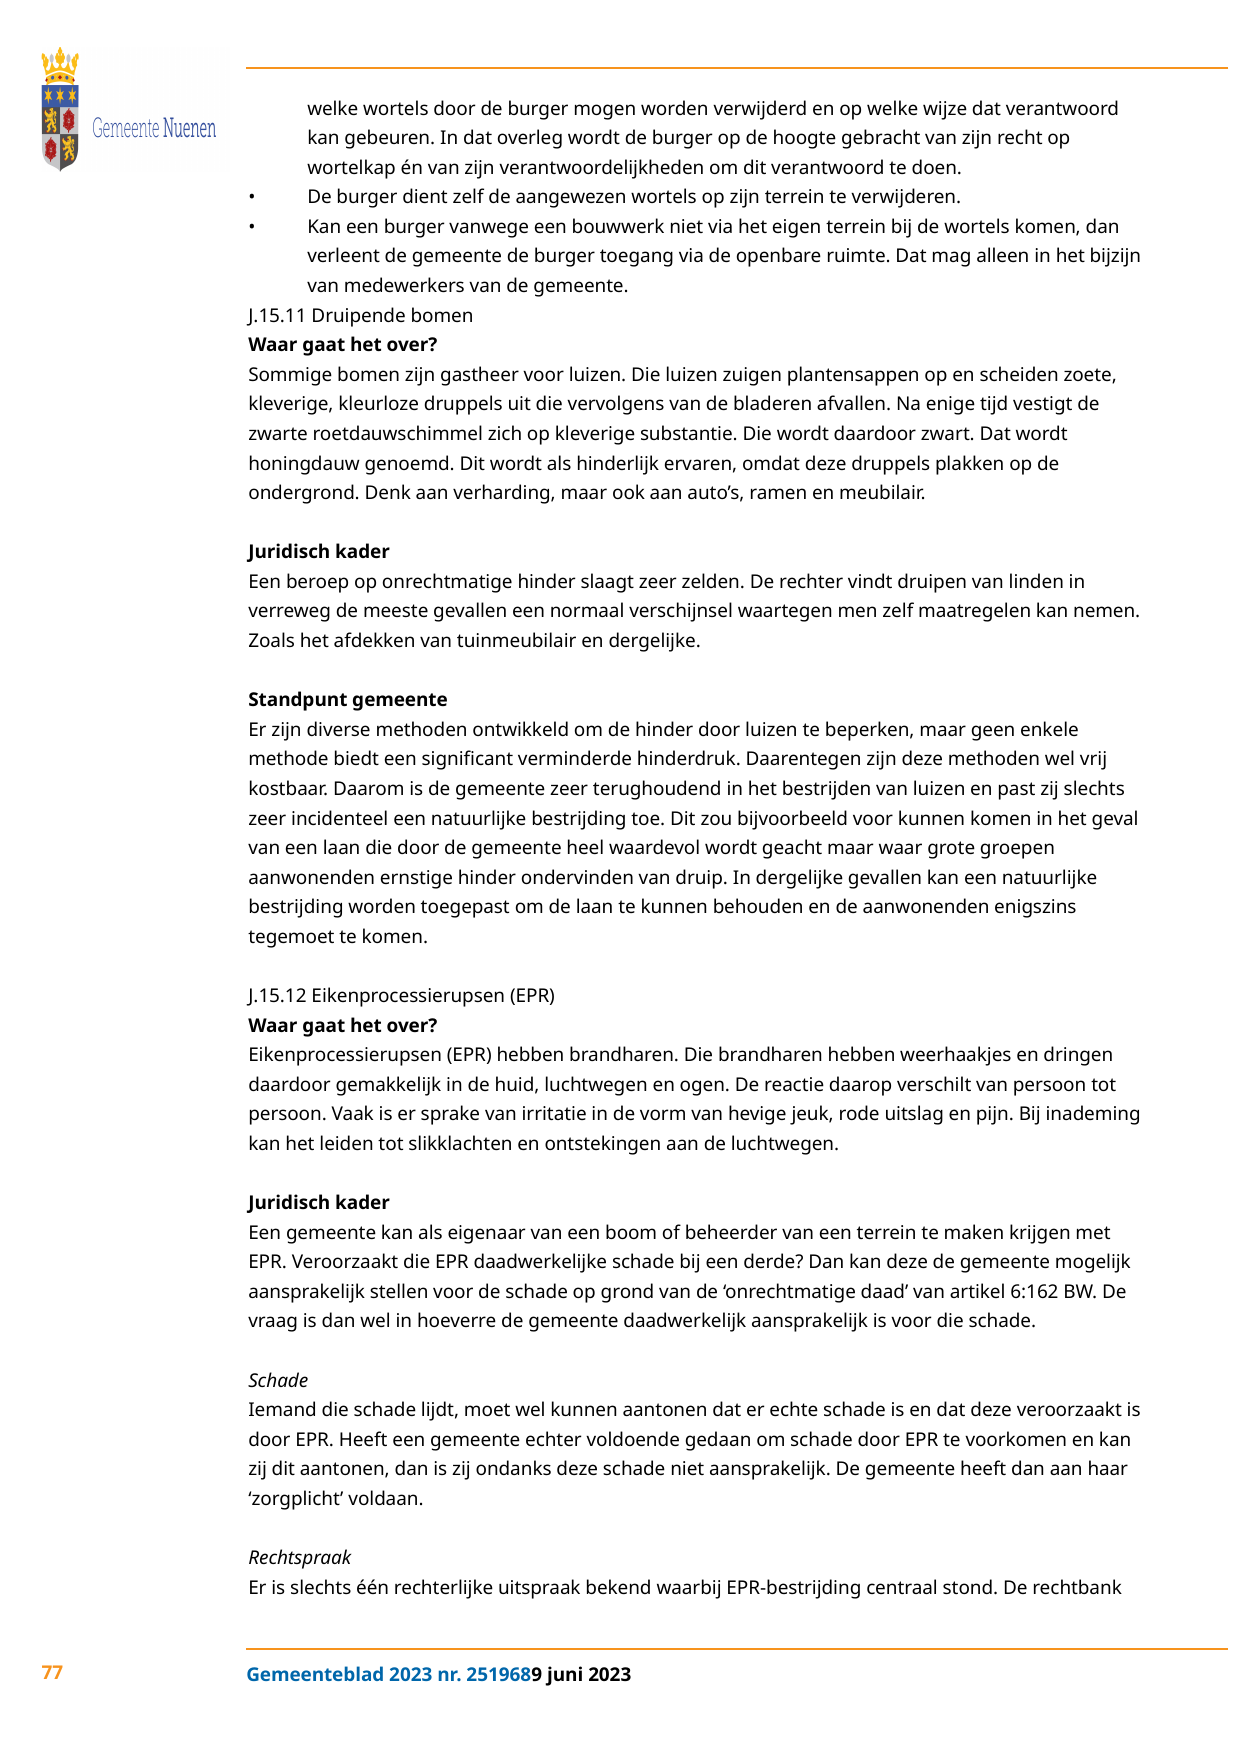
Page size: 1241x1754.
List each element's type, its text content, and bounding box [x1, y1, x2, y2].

text Juridisch kader [248, 538, 1152, 564]
text Juridisch kader [248, 1189, 1152, 1215]
text Waar gaat het over? [248, 1012, 1152, 1038]
list welke wortels door de burger mogen worden verwijderd en op welke wijze dat verantwoord kan gebeuren. In dat overleg wordt de burger op de hoogte gebracht van zijn recht op wortelkap én van zijn verantwoordelijkheden om dit verantwoord te doen. [248, 95, 1152, 180]
text Schade [248, 1367, 1152, 1393]
text Een beroep op onrechtmatige hinder slaagt zeer zelden. De rechter vindt druipen van linden in verreweg de meeste gevallen een normaal verschijnsel waartegen men zelf maatregelen kan nemen. Zoals het afdekken van tuinmeubilair en dergelijke. [248, 568, 1152, 653]
text Er is slechts één rechterlijke uitspraak bekend waarbij EPR-bestrijding centraal stond. De rechtbank [248, 1574, 1152, 1600]
text Eikenprocessierupsen (EPR) hebben brandharen. Die brandharen hebben weerhaakjes en dringen daardoor gemakkelijk in de huid, luchtwegen en ogen. De reactie daarop verschilt van persoon tot persoon. Vaak is er sprake van irritatie in de vorm van hevige jeuk, rode uitslag en pijn. Bij inademing kan het leiden tot slikklachten en ontstekingen aan de luchtwegen. [248, 1041, 1152, 1156]
list Kan een burger vanwege een bouwwerk niet via het eigen terrein bij de wortels komen, dan verleent de gemeente de burger toegang via de openbare ruimte. Dat mag alleen in het bijzijn van medewerkers van de gemeente. [248, 213, 1152, 298]
text J.15.12 Eikenprocessierupsen (EPR) [248, 982, 1152, 1008]
text Een gemeente kan als eigenaar van een boom of beheerder van een terrein te maken krijgen met EPR. Veroorzaakt die EPR daadwerkelijke schade bij een derde? Dan kan deze de gemeente mogelijk aansprakelijk stellen voor de schade op grond van de ‘onrechtmatige daad’ van artikel 6:162 BW. De vraag is dan wel in hoeverre de gemeente daadwerkelijk aansprakelijk is voor die schade. [248, 1219, 1152, 1333]
text Standpunt gemeente [248, 686, 1152, 712]
text Er zijn diverse methoden ontwikkeld om de hinder door luizen te beperken, maar geen enkele methode biedt een significant verminderde hinderdruk. Daarentegen zijn deze methoden wel vrij kostbaar. Daarom is de gemeente zeer terughoudend in het bestrijden van luizen en past zij slechts zeer incidenteel een natuurlijke bestrijding toe. Dit zou bijvoorbeeld voor kunnen komen in het geval van een laan die door de gemeente heel waardevol wordt geacht maar waar grote groepen aanwonenden ernstige hinder ondervinden van druip. In dergelijke gevallen kan een natuurlijke bestrijding worden toegepast om de laan te kunnen behouden en de aanwonenden enigszins tegemoet te komen. [248, 716, 1152, 949]
text Iemand die schade lijdt, moet wel kunnen aantonen dat er echte schade is en dat deze veroorzaakt is door EPR. Heeft een gemeente echter voldoende gedaan om schade door EPR te voorkomen en kan zij dit aantonen, dan is zij ondanks deze schade niet aansprakelijk. De gemeente heeft dan aan haar ‘zorgplicht’ voldaan. [248, 1396, 1152, 1511]
text J.15.11 Druipende bomen [248, 302, 1152, 328]
picture [41, 47, 231, 172]
text Waar gaat het over? [248, 331, 1152, 357]
text Sommige bomen zijn gastheer voor luizen. Die luizen zuigen plantensappen op en scheiden zoete, kleverige, kleurloze druppels uit die vervolgens van de bladeren afvallen. Na enige tijd vestigt de zwarte roetdauwschimmel zich op kleverige substantie. Die wordt daardoor zwart. Dat wordt honingdauw genoemd. Dit wordt als hinderlijk ervaren, omdat deze druppels plakken op de ondergrond. Denk aan verharding, maar ook aan auto’s, ramen en meubilair. [248, 361, 1152, 505]
text Rechtspraak [248, 1544, 1152, 1570]
list De burger dient zelf de aangewezen wortels op zijn terrein te verwijderen. [248, 183, 1152, 209]
